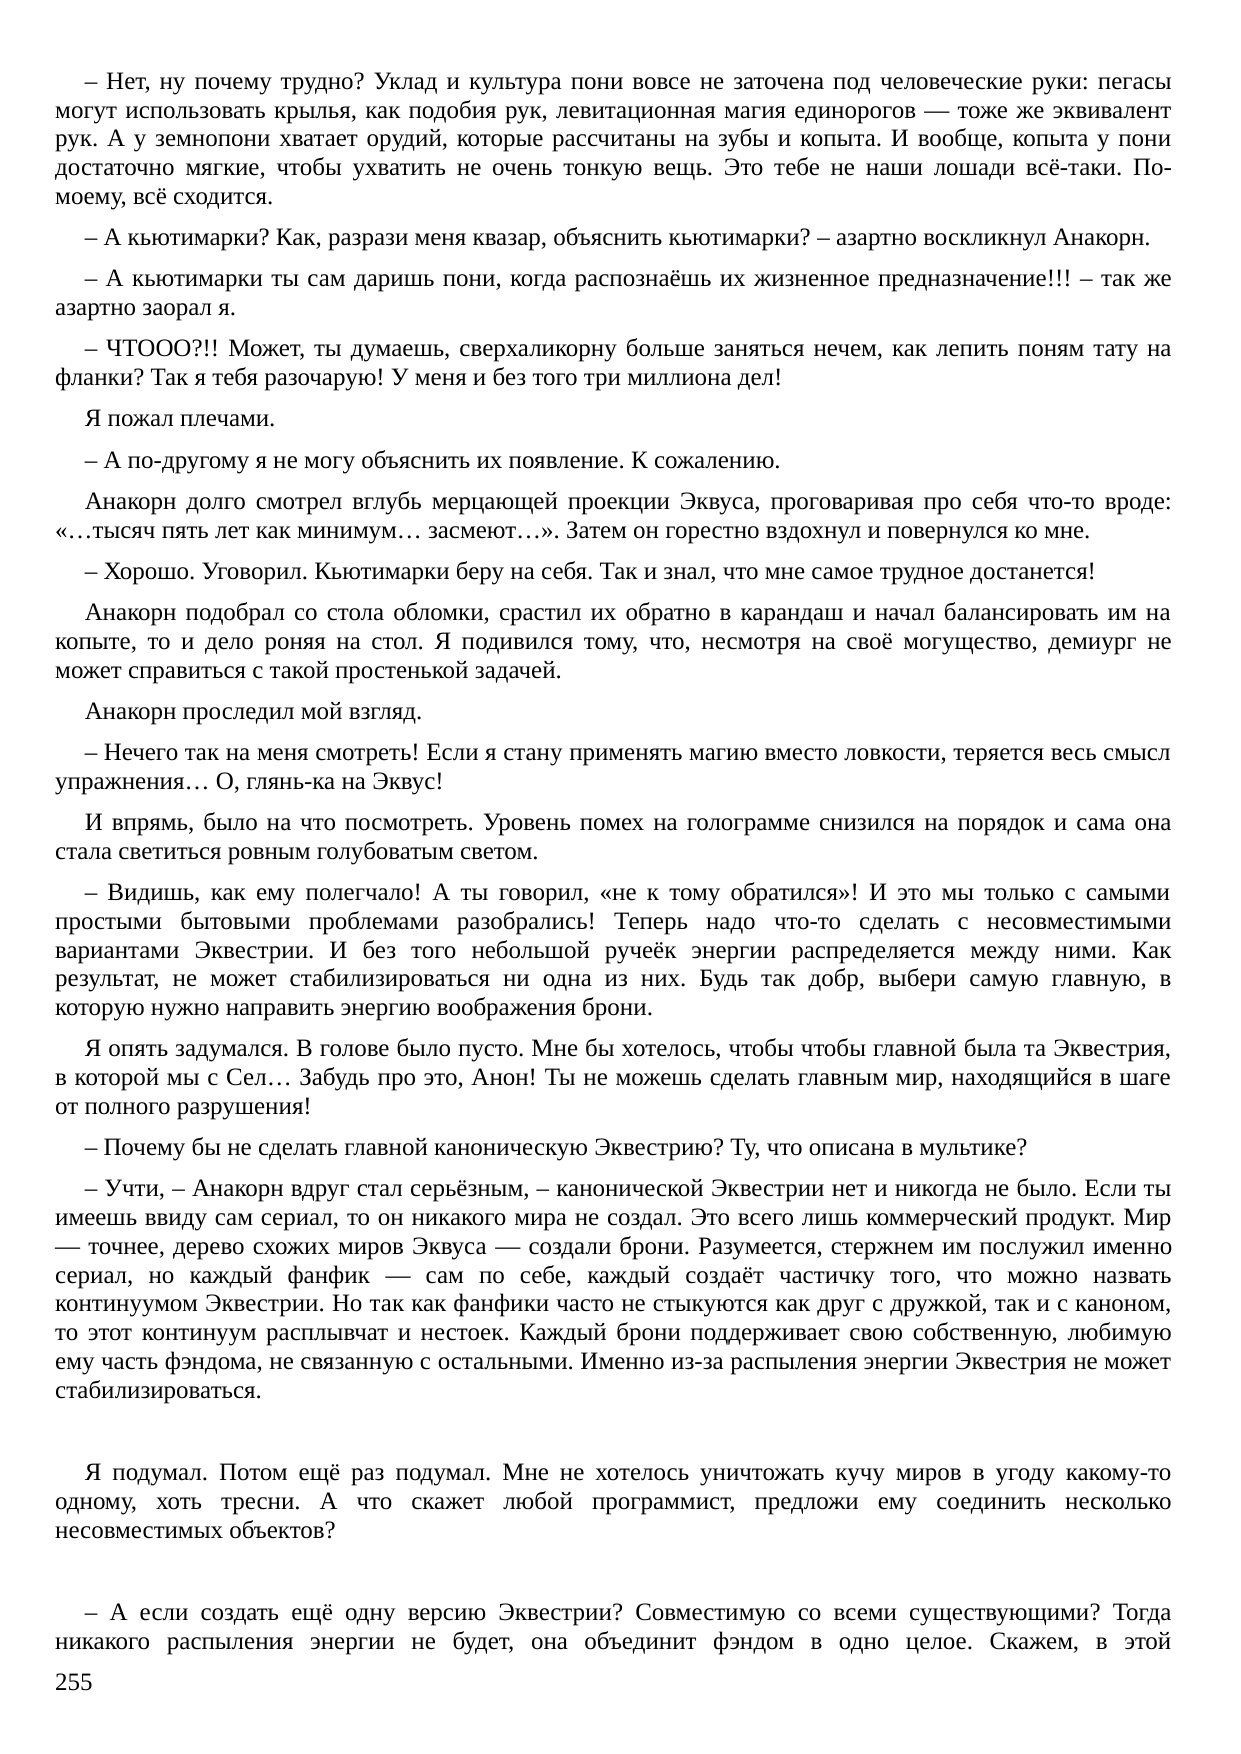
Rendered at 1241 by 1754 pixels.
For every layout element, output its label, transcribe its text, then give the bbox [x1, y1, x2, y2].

text Анакорн долго смотрел вглубь мерцающей проекции Эквуса, проговаривая про себя что-то вроде: «…тысяч пять лет как минимум… засмеют…». Затем он горестно вздохнул и повернулся ко мне. [55, 486, 1173, 543]
text – Нет, ну почему трудно? Уклад и культура пони вовсе не заточена под человеческие руки: пегасы могут использовать крылья, как подобия рук, левитационная магия единорогов — тоже же эквивалент рук. А у земнопони хватает орудий, которые рассчитаны на зубы и копыта. И вообще, копыта у пони достаточно мягкие, чтобы ухватить не очень тонкую вещь. Это тебе не наши лошади всё-таки. По-моему, всё сходится. [55, 66, 1173, 210]
text – Видишь, как ему полегчало! А ты говорил, «не к тому обратился»! И это мы только с самыми простыми бытовыми проблемами разобрались! Теперь надо что-то сделать с несовместимыми вариантами Эквестрии. И без того небольшой ручеёк энергии распределяется между ними. Как результат, не может стабилизироваться ни одна из них. Будь так добр, выбери самую главную, в которую нужно направить энергию воображения брони. [55, 877, 1173, 1021]
text Я подумал. Потом ещё раз подумал. Мне не хотелось уничтожать кучу миров в угоду какому-то одному, хоть тресни. А что скажет любой программист, предложи ему соединить несколько несовместимых объектов? [55, 1457, 1173, 1543]
text – Почему бы не сделать главной каноническую Эквестрию? Ту, что описана в мультике? [55, 1132, 1173, 1161]
text Я опять задумался. В голове было пусто. Мне бы хотелось, чтобы чтобы главной была та Эквестрия, в которой мы с Сел… Забудь про это, Анон! Ты не можешь сделать главным мир, находящийся в шаге от полного разрушения! [55, 1033, 1173, 1120]
text – ЧТООО?!! Может, ты думаешь, сверхаликорну больше заняться нечем, как лепить поням тату на фланки? Так я тебя разочарую! У меня и без того три миллиона дел! [55, 333, 1173, 391]
text – А если создать ещё одну версию Эквестрии? Совместимую со всеми существующими? Тогда никакого распыления энергии не будет, она объединит фэндом в одно целое. Скажем, в этой [55, 1597, 1173, 1655]
text И впрямь, было на что посмотреть. Уровень помех на голограмме снизился на порядок и сама она стала светиться ровным голубоватым светом. [55, 807, 1173, 865]
text Анакорн проследил мой взгляд. [55, 696, 1173, 725]
text – Нечего так на меня смотреть! Если я стану применять магию вместо ловкости, теряется весь смысл упражнения… О, глянь-ка на Эквус! [55, 737, 1173, 795]
text – А по-другому я не могу объяснить их появление. К сожалению. [55, 445, 1173, 473]
text Анакорн подобрал со стола обломки, срастил их обратно в карандаш и начал балансировать им на копыте, то и дело роняя на стол. Я подивился тому, что, несмотря на своё могущество, демиург не может справиться с такой простенькой задачей. [55, 597, 1173, 683]
text – А кьютимарки ты сам даришь пони, когда распознаёшь их жизненное предназначение!!! – так же азартно заорал я. [55, 263, 1173, 321]
text – А кьютимарки? Как, разрази меня квазар, объяснить кьютимарки? – азартно воскликнул Анакорн. [55, 222, 1173, 251]
text – Учти, – Анакорн вдруг стал серьёзным, – канонической Эквестрии нет и никогда не было. Если ты имеешь ввиду сам сериал, то он никакого мира не создал. Это всего лишь коммерческий продукт. Мир — точнее, дерево схожих миров Эквуса — создали брони. Разумеется, стержнем им послужил именно сериал, но каждый фанфик — сам по себе, каждый создаёт частичку того, что можно назвать континуумом Эквестрии. Но так как фанфики часто не стыкуются как друг с дружкой, так и с каноном, то этот континуум расплывчат и нестоек. Каждый брони поддерживает свою собственную, любимую ему часть фэндома, не связанную с остальными. Именно из-за распыления энергии Эквестрия не может стабилизироваться. [55, 1173, 1173, 1403]
text Я пожал плечами. [55, 403, 1173, 432]
text – Хорошо. Уговорил. Кьютимарки беру на себя. Так и знал, что мне самое трудное достанется! [55, 556, 1173, 585]
